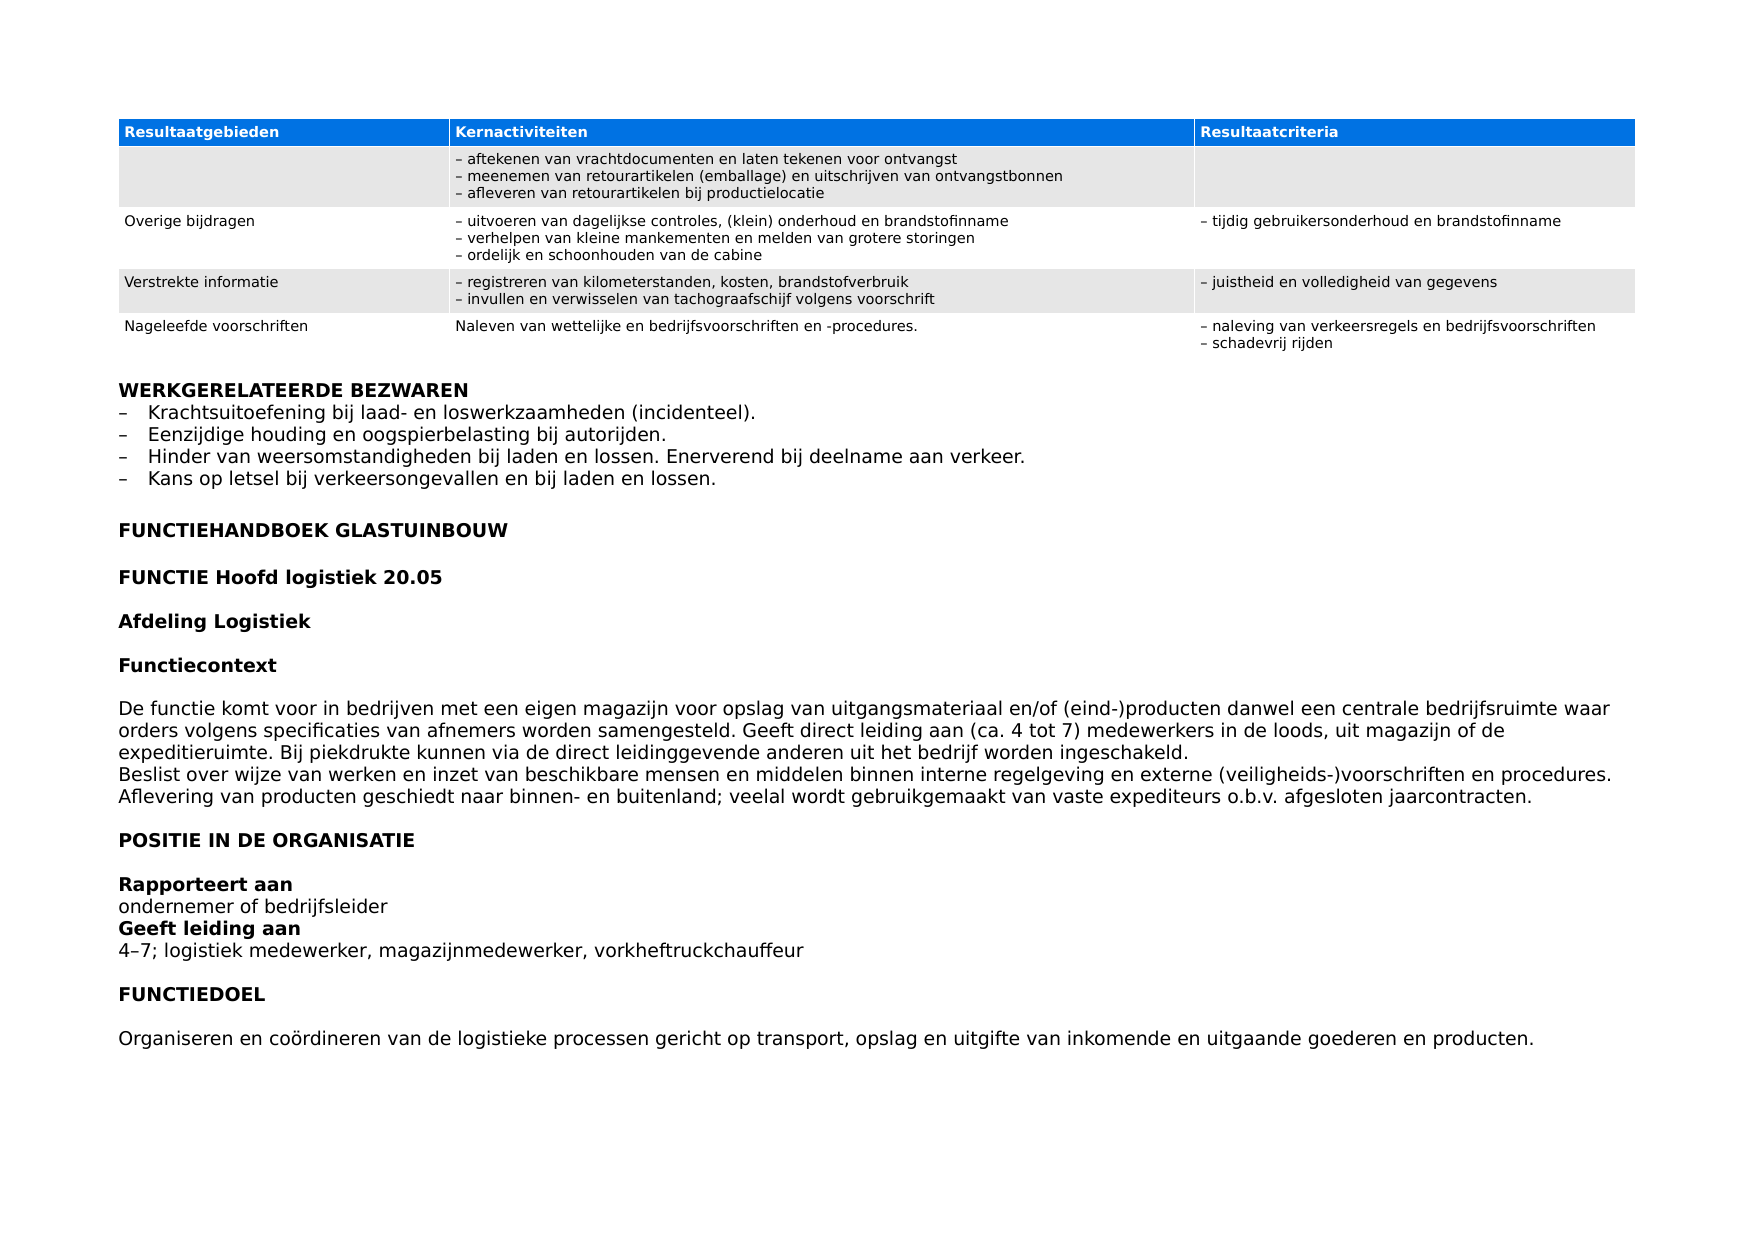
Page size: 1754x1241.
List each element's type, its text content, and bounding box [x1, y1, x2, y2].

table_cell – juistheid en volledigheid van gegevens [1195, 269, 1635, 313]
subtitle Functiecontext [118, 654, 1636, 676]
table_cell – tijdig gebruikersonderhoud en brandstofinname [1195, 208, 1635, 268]
table_header Resultaatcriteria [1195, 119, 1635, 146]
table_header Resultaatgebieden [119, 119, 449, 146]
subtitle Afdeling Logistiek [118, 611, 1636, 633]
text – Kans op letsel bij verkeersongevallen en bij laden en lossen. [118, 468, 1636, 490]
table_cell – aftekenen van vrachtdocumenten en laten tekenen voor ontvangst – meenemen van retourartikelen (emballage) en uitschrijven van ontvangstbonnen – afleveren van retourartikelen bij productielocatie [450, 147, 1194, 207]
subtitle WERKGERELATEERDE BEZWAREN [118, 380, 1636, 402]
text – Eenzijdige houding en oogspierbelasting bij autorijden. [118, 424, 1636, 446]
text ondernemer of bedrijfsleider [118, 896, 1636, 918]
table_cell – registreren van kilometerstanden, kosten, brandstofverbruik – invullen en verwisselen van tachograafschijf volgens voorschrift [450, 269, 1194, 313]
table_cell [1195, 147, 1635, 207]
text Organiseren en coördineren van de logistieke processen gericht op transport, opslag en uitgifte van inkomende en uitgaande goederen en producten. [118, 1028, 1636, 1049]
subtitle FUNCTIEHANDBOEK GLASTUINBOUW [118, 520, 1636, 542]
text Beslist over wijze van werken en inzet van beschikbare mensen en middelen binnen interne regelgeving en externe (veiligheids-)voorschriften en procedures. [118, 764, 1636, 786]
table_cell Overige bijdragen [119, 208, 449, 268]
text De functie komt voor in bedrijven met een eigen magazijn voor opslag van uitgangsmateriaal en/of (eind-)producten danwel een centrale bedrijfsruimte waar orders volgens specificaties van afnemers worden samengesteld. Geeft direct leiding aan (ca. 4 tot 7) medewerkers in de loods, uit magazijn of de expeditieruimte. Bij piekdrukte kunnen via de direct leidinggevende anderen uit het bedrijf worden ingeschakeld. [118, 698, 1636, 764]
table_cell Nageleefde voorschriften [119, 314, 449, 357]
table_cell [119, 147, 449, 207]
table_header Kernactiviteiten [450, 119, 1194, 146]
table_cell – naleving van verkeersregels en bedrijfsvoorschriften – schadevrij rijden [1195, 314, 1635, 357]
text Rapporteert aan [118, 874, 1636, 896]
text Geeft leiding aan [118, 918, 1636, 940]
table_cell – uitvoeren van dagelijkse controles, (klein) onderhoud en brandstofinname – verhelpen van kleine mankementen en melden van grotere storingen – ordelijk en schoonhouden van de cabine [450, 208, 1194, 268]
subtitle FUNCTIE Hoofd logistiek 20.05 [118, 567, 1636, 589]
subtitle POSITIE IN DE ORGANISATIE [118, 830, 1636, 852]
text Aflevering van producten geschiedt naar binnen- en buitenland; veelal wordt gebruikgemaakt van vaste expediteurs o.b.v. afgesloten jaarcontracten. [118, 786, 1636, 808]
text – Hinder van weersomstandigheden bij laden en lossen. Enerverend bij deelname aan verkeer. [118, 446, 1636, 468]
table_cell Naleven van wettelijke en bedrijfsvoorschriften en -procedures. [450, 314, 1194, 357]
text 4–7; logistiek medewerker, magazijnmedewerker, vorkheftruckchauffeur [118, 940, 1636, 962]
text – Krachtsuitoefening bij laad- en loswerkzaamheden (incidenteel). [118, 402, 1636, 424]
table_cell Verstrekte informatie [119, 269, 449, 313]
subtitle FUNCTIEDOEL [118, 984, 1636, 1006]
